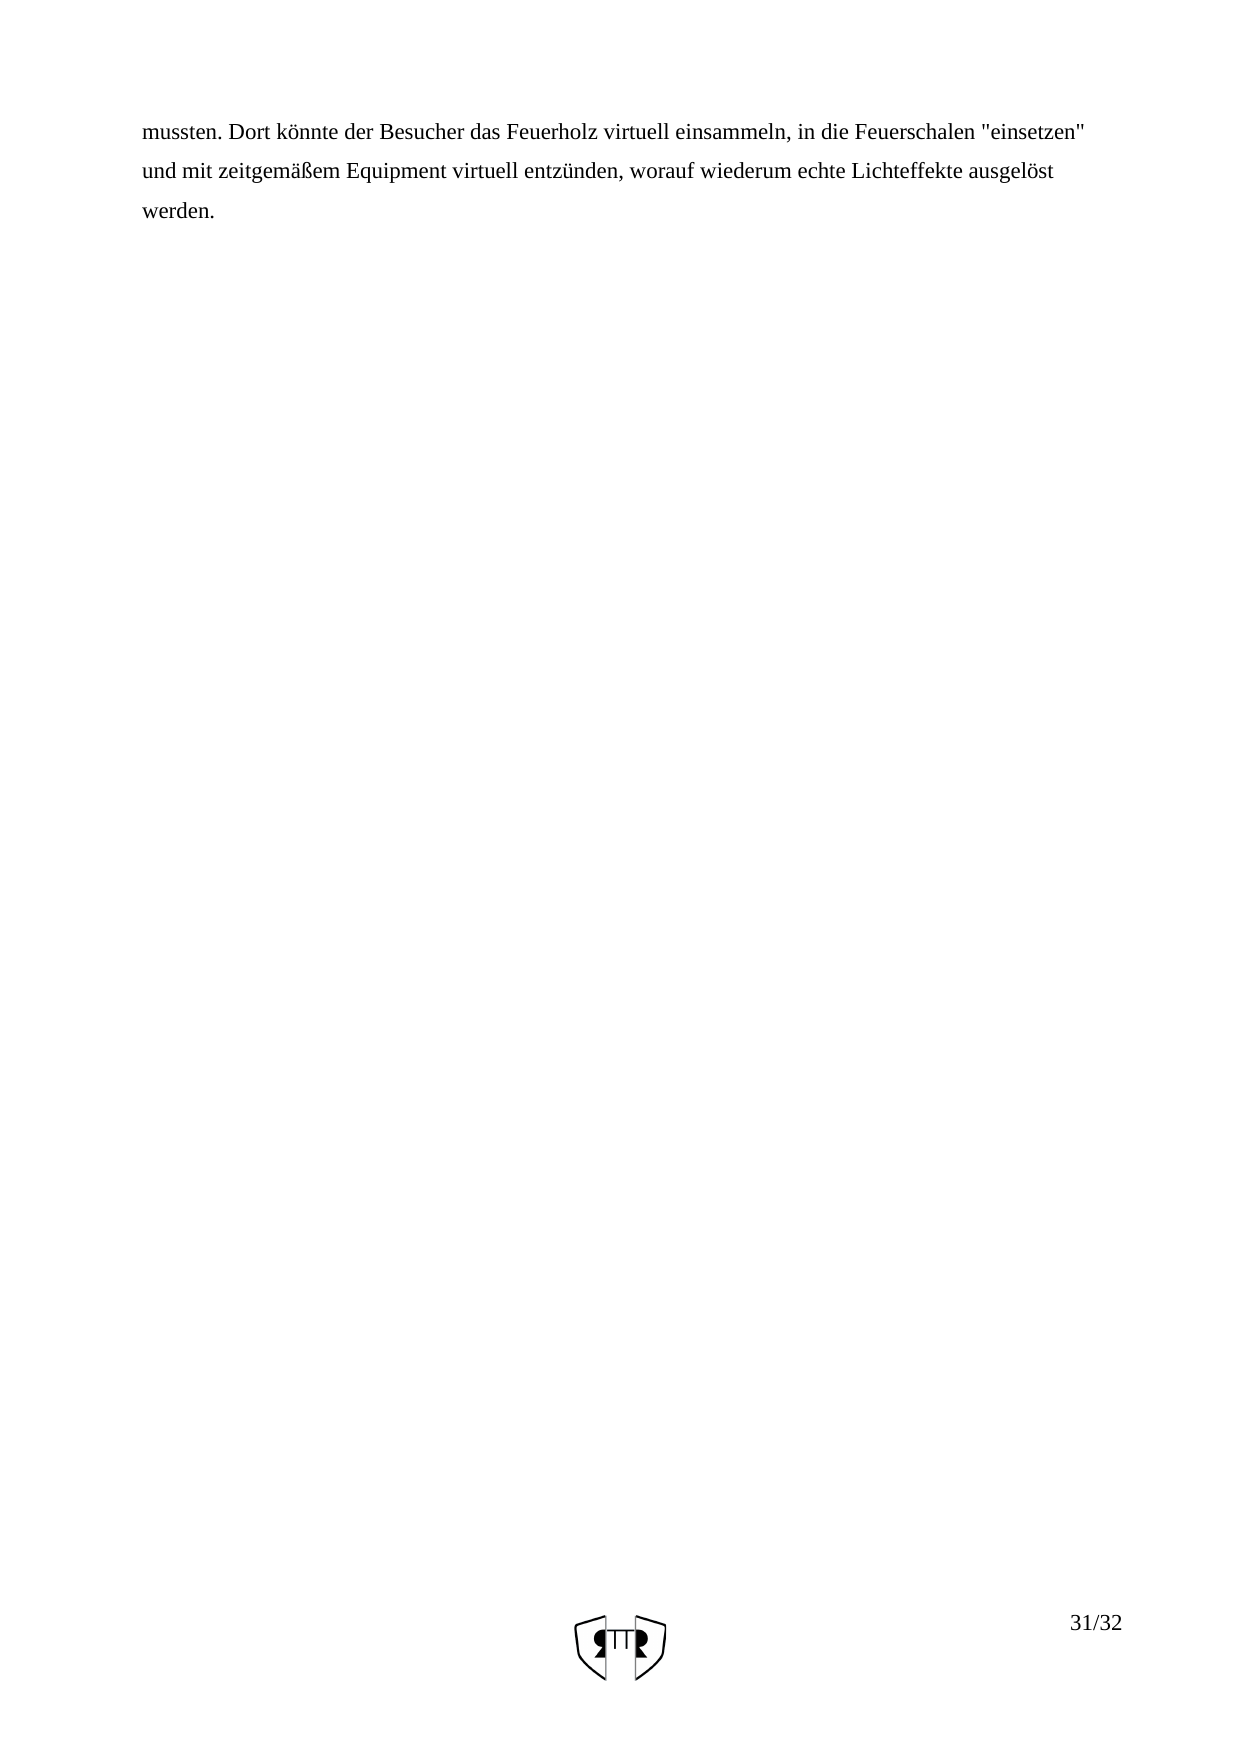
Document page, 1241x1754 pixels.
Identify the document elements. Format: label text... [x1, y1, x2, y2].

picture [574, 1615, 667, 1681]
text mussten. Dort könnte der Besucher das Feuerholz virtuell einsammeln, in die Feuerschalen "einsetzen" und mit zeitgemäßem Equipment virtuell entzünden, worauf wiederum echte Lichteffekte ausgelöst werden. [142, 118, 1122, 223]
